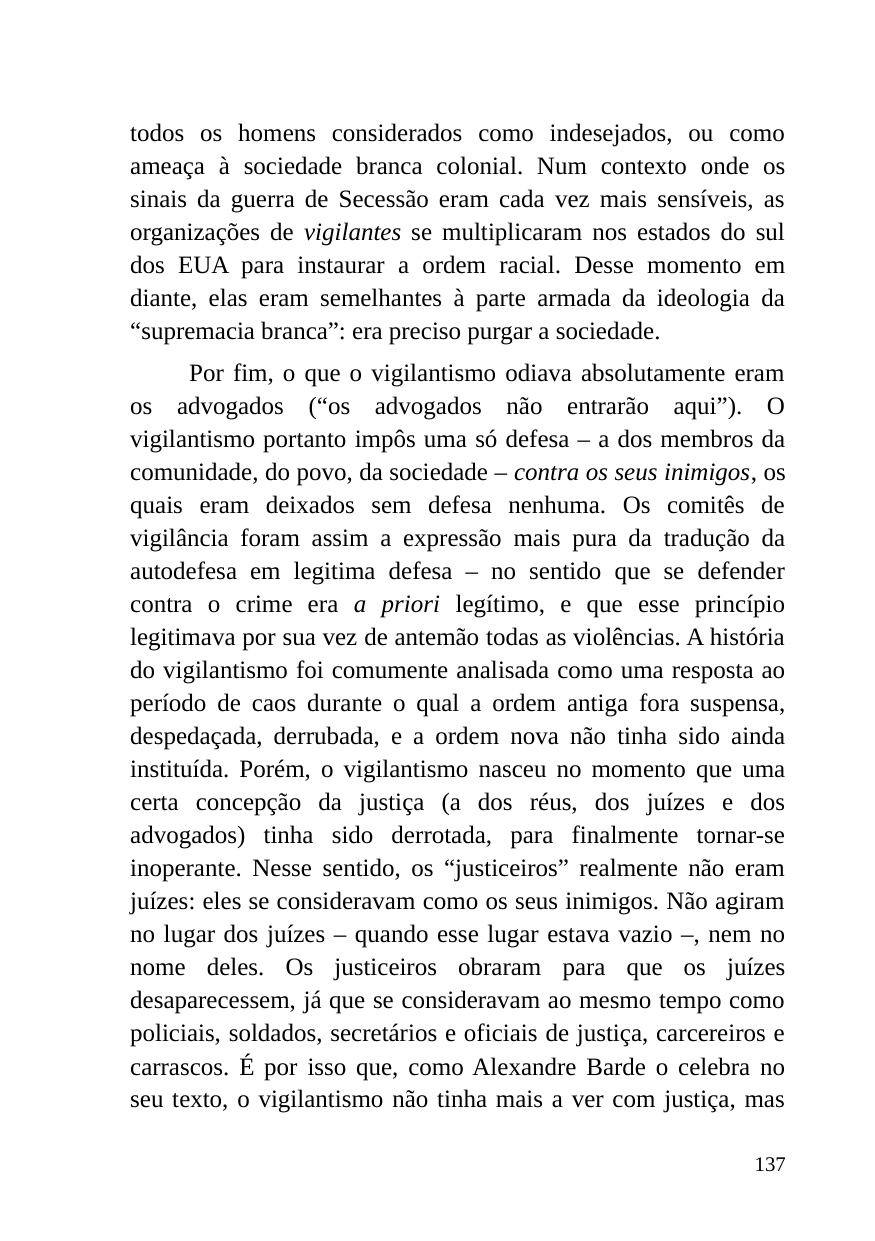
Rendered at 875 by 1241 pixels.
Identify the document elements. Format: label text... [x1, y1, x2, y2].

text todos os homens considerados como indesejados, ou como ameaça à sociedade branca colonial. Num contexto onde os sinais da guerra de Secessão eram cada vez mais sensíveis, as organizações de vigilantes se multiplicaram nos estados do sul dos EUA para instaurar a ordem racial. Desse momento em diante, elas eram semelhantes à parte armada da ideologia da “supremacia branca”: era preciso purgar a sociedade. [130, 118, 786, 345]
text Por fim, o que o vigilantismo odiava absolutamente eram os advogados (“os advogados não entrarão aqui”). O vigilantismo portanto impôs uma só defesa – a dos membros da comunidade, do povo, da sociedade – contra os seus inimigos, os quais eram deixados sem defesa nenhuma. Os comitês de vigilância foram assim a expressão mais pura da tradução da autodefesa em legitima defesa – no sentido que se defender contra o crime era a priori legítimo, e que esse princípio legitimava por sua vez de antemão todas as violências. A história do vigilantismo foi comumente analisada como uma resposta ao período de caos durante o qual a ordem antiga fora suspensa, despedaçada, derrubada, e a ordem nova não tinha sido ainda instituída. Porém, o vigilantismo nasceu no momento que uma certa concepção da justiça (a dos réus, dos juízes e dos advogados) tinha sido derrotada, para finalmente tornar-se inoperante. Nesse sentido, os “justiceiros” realmente não eram juízes: eles se consideravam como os seus inimigos. Não agiram no lugar dos juízes – quando esse lugar estava vazio –, nem no nome deles. Os justiceiros obraram para que os juízes desaparecessem, já que se consideravam ao mesmo tempo como policiais, soldados, secretários e oficiais de justiça, carcereiros e carrascos. É por isso que, como Alexandre Barde o celebra no seu texto, o vigilantismo não tinha mais a ver com justiça, mas [130, 358, 786, 1113]
